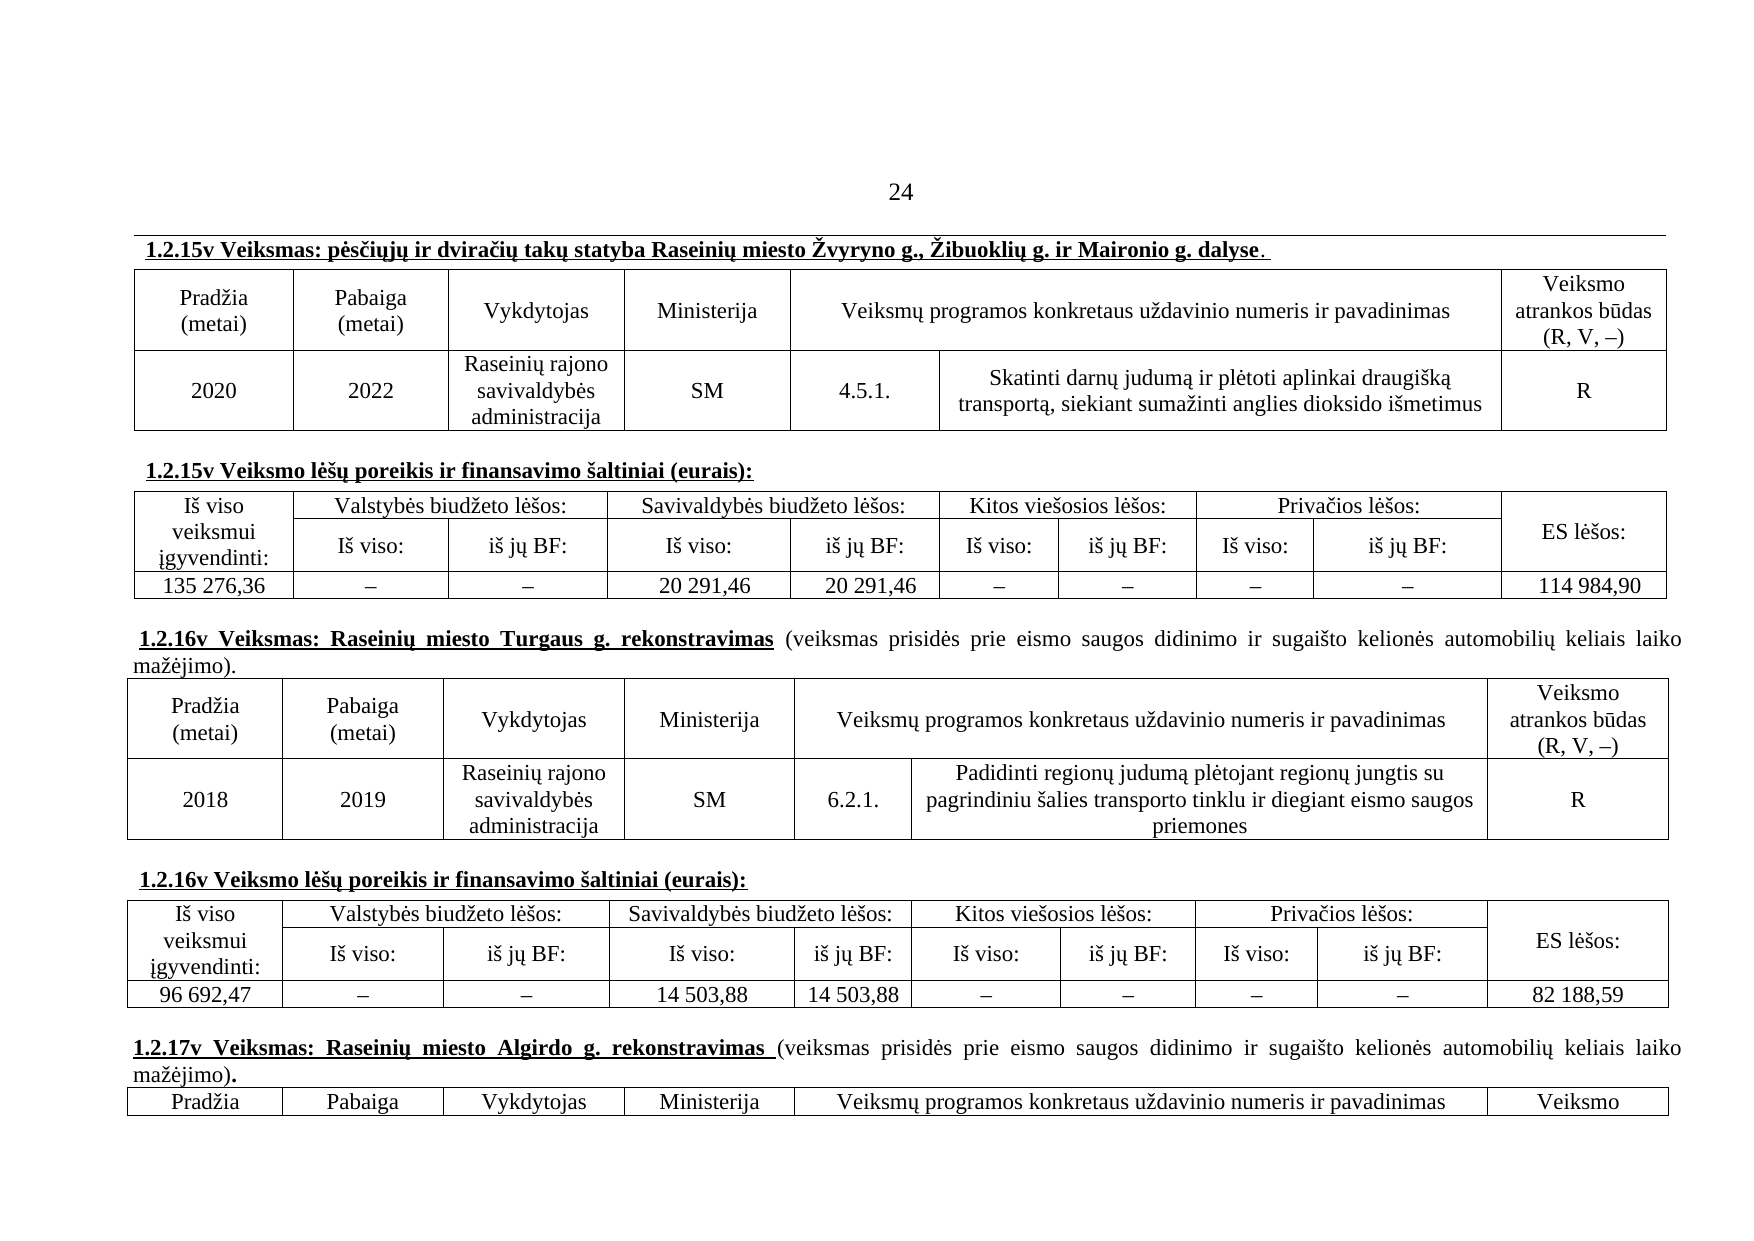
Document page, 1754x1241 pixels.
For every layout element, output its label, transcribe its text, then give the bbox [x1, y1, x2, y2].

table_cell Valstybės biudžeto lėšos: [294, 492, 607, 518]
table_cell iš jų BF: [791, 519, 939, 571]
table_cell [1666, 430, 1694, 491]
table_cell 14 503,88 [610, 981, 794, 1007]
table_cell Iš viso: [1196, 928, 1317, 979]
table_header Veiksmų programos konkretaus uždavinio numeris ir pavadinimas [795, 1088, 1487, 1114]
table_cell Savivaldybės biudžeto lėšos: [608, 492, 939, 518]
table_header Pabaiga [283, 1088, 443, 1114]
table_cell [128, 491, 134, 518]
table_cell 2022 [294, 351, 448, 429]
table_cell Iš viso: [608, 519, 790, 571]
text 1.2.17v Veiksmas: Raseinių miesto Algirdo g. rekonstravimas (veiksmas prisidės prie eismo saugos didinimo ir sugaišto kelionės automobilių keliais laiko mažėjimo). [133, 1034, 1683, 1087]
table_cell iš jų BF: [444, 928, 609, 979]
table_cell Valstybės biudžeto lėšos: [283, 901, 609, 927]
table_cell 96 692,47 [128, 981, 282, 1007]
table_header Veiksmų programos konkretaus uždavinio numeris ir pavadinimas [795, 679, 1487, 758]
table_cell Iš viso: [283, 928, 443, 979]
table_cell Ministerija [625, 270, 790, 349]
table_cell R [1502, 351, 1666, 429]
table_cell Savivaldybės biudžeto lėšos: [610, 901, 911, 927]
table_cell ES lėšos: [1488, 901, 1668, 979]
table_cell Iš viso: [1197, 519, 1313, 571]
table_cell [128, 571, 134, 598]
table_cell ES lėšos: [1502, 492, 1666, 571]
table_cell – [1318, 981, 1487, 1007]
table_header Pradžia [128, 1088, 282, 1114]
table_cell [1666, 235, 1694, 269]
table_cell Padidinti regionų judumą plėtojant regionų jungtis su pagrindiniu šalies transporto tinklu ir diegiant eismo saugos priemones [912, 759, 1487, 838]
table_cell 20 291,46 [608, 572, 790, 598]
table_cell [128, 430, 134, 491]
table_header Pradžia (metai) [128, 679, 282, 758]
table_cell iš jų BF: [1314, 519, 1501, 571]
table_cell 2018 [128, 759, 282, 838]
table_cell Kitos viešosios lėšos: [912, 901, 1195, 927]
table_cell [1667, 269, 1694, 349]
table_cell 1.2.15v Veiksmas: pėsčiųjų ir dviračių takų statyba Raseinių miesto Žvyryno g., Žibuoklių g. ir Maironio g. dalyse. [134, 236, 1666, 269]
table_cell – [449, 572, 607, 598]
table_cell [128, 235, 134, 269]
table_cell 2019 [283, 759, 443, 838]
table_cell Veiksmo atrankos būdas (R, V, –) [1502, 270, 1666, 349]
table_cell 20 291,46 [791, 572, 939, 598]
table_cell [1667, 350, 1694, 429]
table_cell SM [625, 351, 790, 429]
table_cell R [1488, 759, 1668, 838]
table_cell Iš viso: [294, 519, 448, 571]
table_cell iš jų BF: [1061, 928, 1195, 979]
table_cell Iš viso: [610, 928, 794, 979]
table_header Veiksmo [1488, 1088, 1668, 1114]
table_cell – [1196, 981, 1317, 1007]
table_cell Pabaiga (metai) [294, 270, 448, 349]
table_cell Skatinti darnų judumą ir plėtoti aplinkai draugišką transportą, siekiant sumažinti anglies dioksido išmetimus [940, 351, 1501, 429]
table_cell Iš viso: [912, 928, 1060, 979]
table_cell Kitos viešosios lėšos: [940, 492, 1196, 518]
table_cell [128, 269, 134, 349]
table_cell 1.2.16v Veiksmo lėšų poreikis ir finansavimo šaltiniai (eurais): [128, 840, 1668, 899]
table_cell – [283, 981, 443, 1007]
table_cell iš jų BF: [1318, 928, 1487, 979]
table_cell SM [625, 759, 794, 838]
table_cell 82 188,59 [1488, 981, 1668, 1007]
table_cell Vykdytojas [449, 270, 624, 349]
table_cell Raseinių rajono savivaldybės administracija [444, 759, 624, 838]
table_header Ministerija [625, 1088, 794, 1114]
table_cell 135 276,36 [135, 572, 293, 598]
table_cell Iš viso veiksmui įgyvendinti: [135, 492, 293, 571]
table_cell [1667, 571, 1694, 598]
table_cell – [444, 981, 609, 1007]
table_cell iš jų BF: [1059, 519, 1196, 571]
table_cell [128, 350, 134, 429]
table_cell 114 984,90 [1502, 572, 1666, 598]
table_cell – [912, 981, 1060, 1007]
table_cell [1667, 491, 1694, 518]
table_header Pabaiga (metai) [283, 679, 443, 758]
text 1.2.16v Veiksmas: Raseinių miesto Turgaus g. rekonstravimas (veiksmas prisidės prie eismo saugos didinimo ir sugaišto kelionės automobilių keliais laiko mažėjimo). [133, 626, 1683, 678]
table_cell 14 503,88 [795, 981, 911, 1007]
table_cell – [1314, 572, 1501, 598]
table_header Vykdytojas [444, 679, 624, 758]
table_cell – [1061, 981, 1195, 1007]
table_cell – [294, 572, 448, 598]
table_cell [1667, 518, 1694, 571]
table_cell Privačios lėšos: [1196, 901, 1487, 927]
table_cell – [940, 572, 1058, 598]
table_header Veiksmo atrankos būdas (R, V, –) [1488, 679, 1668, 758]
table_cell [128, 518, 134, 571]
table_cell 4.5.1. [791, 351, 939, 429]
table_header Vykdytojas [444, 1088, 624, 1114]
table_cell 2020 [135, 351, 293, 429]
table_cell Iš viso veiksmui įgyvendinti: [128, 901, 282, 979]
table_cell – [1059, 572, 1196, 598]
table_cell iš jų BF: [795, 928, 911, 979]
table_cell Iš viso: [940, 519, 1058, 571]
table_cell Veiksmų programos konkretaus uždavinio numeris ir pavadinimas [791, 270, 1501, 349]
table_cell iš jų BF: [449, 519, 607, 571]
table_cell Raseinių rajono savivaldybės administracija [449, 351, 624, 429]
table_cell 1.2.15v Veiksmo lėšų poreikis ir finansavimo šaltiniai (eurais): [134, 431, 1666, 491]
table_cell Pradžia (metai) [135, 270, 293, 349]
table_cell – [1197, 572, 1313, 598]
table_cell 6.2.1. [795, 759, 911, 838]
table_header Ministerija [625, 679, 794, 758]
table_cell Privačios lėšos: [1197, 492, 1501, 518]
